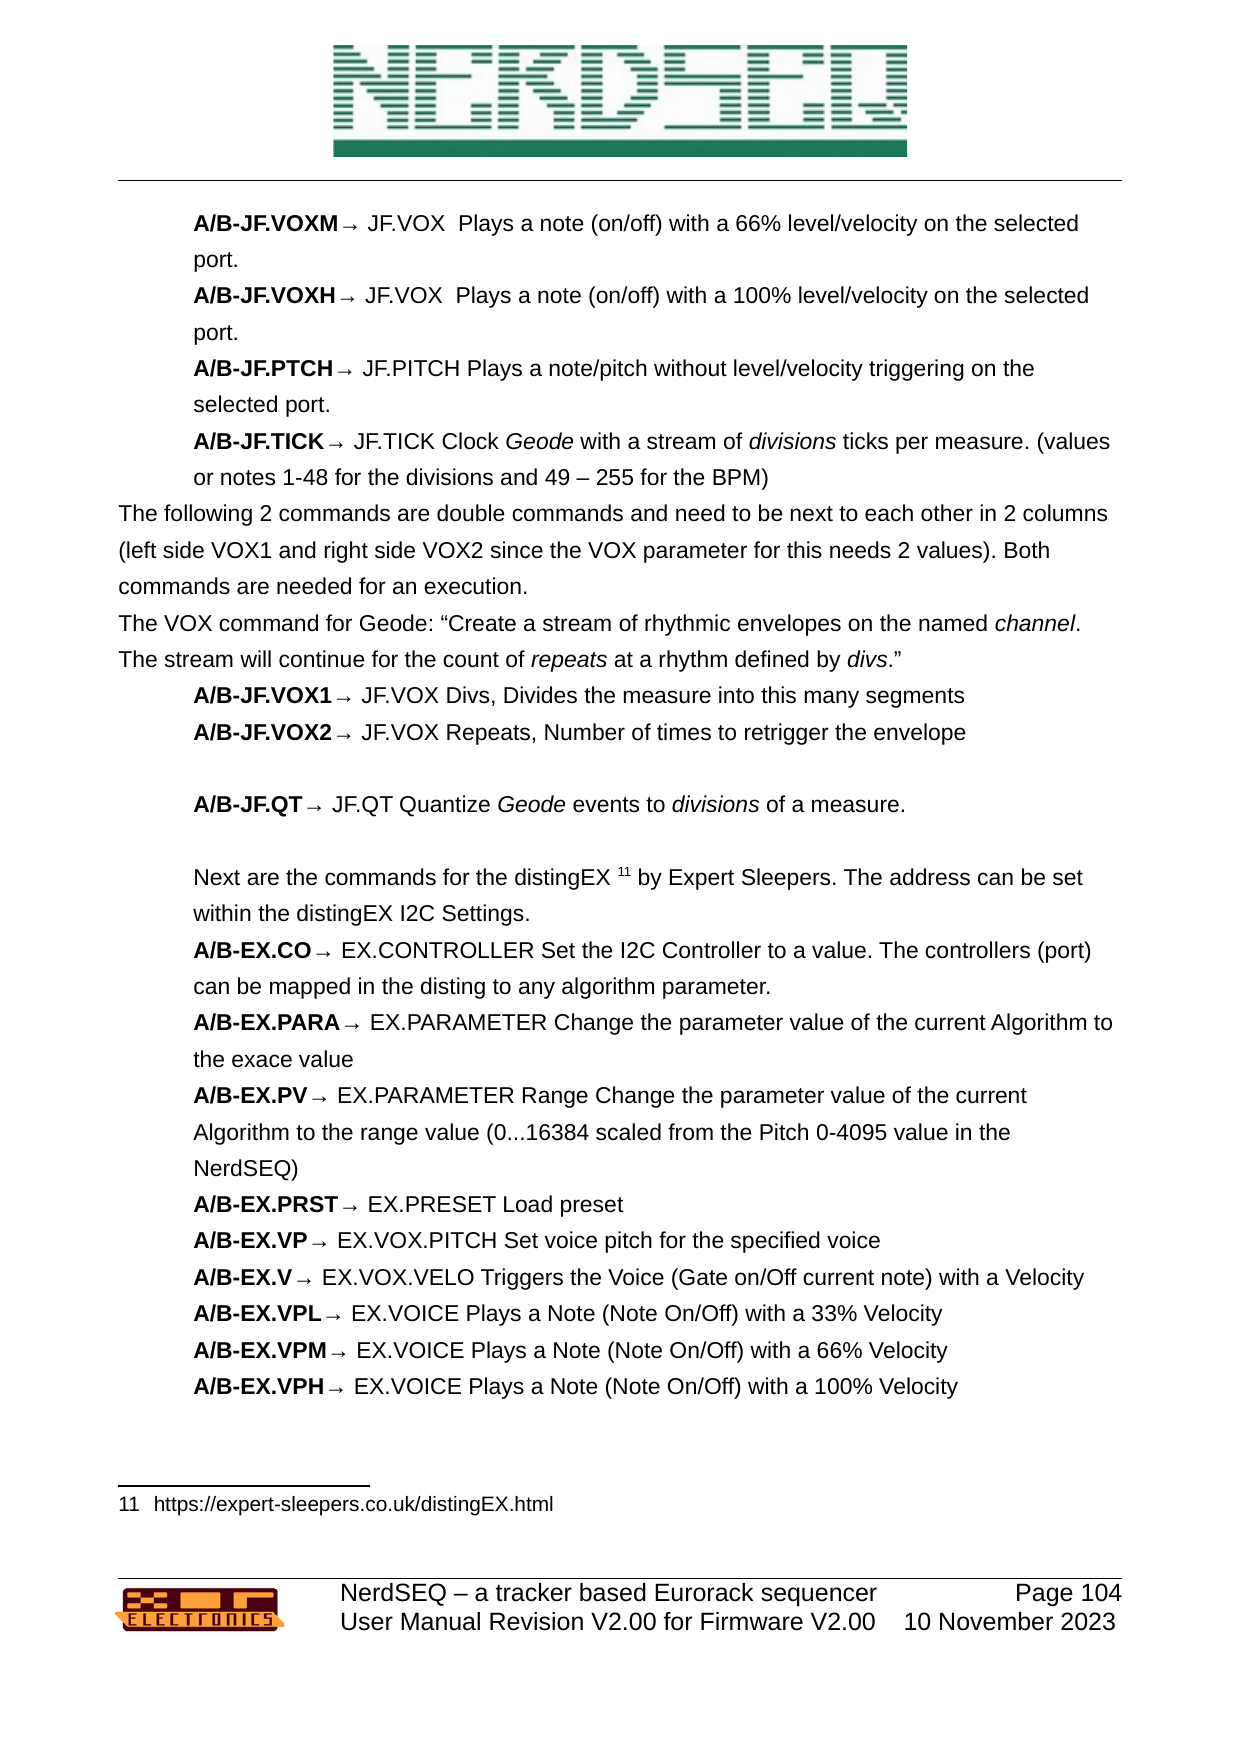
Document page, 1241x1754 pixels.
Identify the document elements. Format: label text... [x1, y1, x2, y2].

text https://expert-sleepers.co.uk/distingEX.html [118, 1492, 1122, 1516]
text A/B-JF.VOX1→ JF.VOX Divs, Divides the measure into this many segments [193, 682, 1122, 708]
text The following 2 commands are double commands and need to be next to each other in 2 columns (left side VOX1 and right side VOX2 since the VOX parameter for this needs 2 values). Both commands are needed for an execution. The VOX command for Geode: “Create a stream of rhythmic envelopes on the named channel. The stream will continue for the count of repeats at a rhythm defined by divs.” [118, 500, 1122, 672]
text A/B-EX.CO→ EX.CONTROLLER Set the I2C Controller to a value. The controllers (port) can be mapped in the disting to any algorithm parameter. [193, 937, 1122, 999]
text A/B-JF.PTCH→ JF.PITCH Plays a note/pitch without level/velocity triggering on the selected port. [193, 355, 1122, 418]
text A/B-EX.VPM→ EX.VOICE Plays a Note (Note On/Off) with a 66% Velocity [193, 1337, 1122, 1363]
picture [333, 45, 908, 157]
text A/B-EX.PRST→ EX.PRESET Load preset [193, 1191, 1122, 1217]
text Next are the commands for the distingEX by Expert Sleepers. The address can be set within the distingEX I2C Settings. [193, 864, 1122, 927]
text A/B-EX.VPL→ EX.VOICE Plays a Note (Note On/Off) with a 33% Velocity [193, 1300, 1122, 1327]
text A/B-EX.VP→ EX.VOX.PITCH Set voice pitch for the specified voice [193, 1227, 1122, 1254]
text A/B-JF.VOX2→ JF.VOX Repeats, Number of times to retrigger the envelope [193, 718, 1122, 745]
text A/B-EX.V→ EX.VOX.VELO Triggers the Voice (Gate on/Off current note) with a Velocity [193, 1264, 1122, 1290]
text A/B-JF.VOXM→ JF.VOX Plays a note (on/off) with a 66% level/velocity on the selected port. [193, 209, 1122, 272]
text A/B-JF.VOXH→ JF.VOX Plays a note (on/off) with a 100% level/velocity on the selected port. [193, 282, 1122, 345]
text A/B-EX.PARA→ EX.PARAMETER Change the parameter value of the current Algorithm to the exace value [193, 1009, 1122, 1072]
text A/B-JF.QT→ JF.QT Quantize Geode events to divisions of a measure. [193, 791, 1122, 818]
text A/B-JF.TICK→ JF.TICK Clock Geode with a stream of divisions ticks per measure. (values or notes 1-48 for the divisions and 49 – 255 for the BPM) [193, 428, 1122, 490]
text A/B-EX.VPH→ EX.VOICE Plays a Note (Note On/Off) with a 100% Velocity [193, 1373, 1122, 1399]
text A/B-EX.PV→ EX.PARAMETER Range Change the parameter value of the current Algorithm to the range value (0...16384 scaled from the Pitch 0-4095 value in the NerdSEQ) [193, 1082, 1122, 1181]
picture [115, 1584, 285, 1634]
